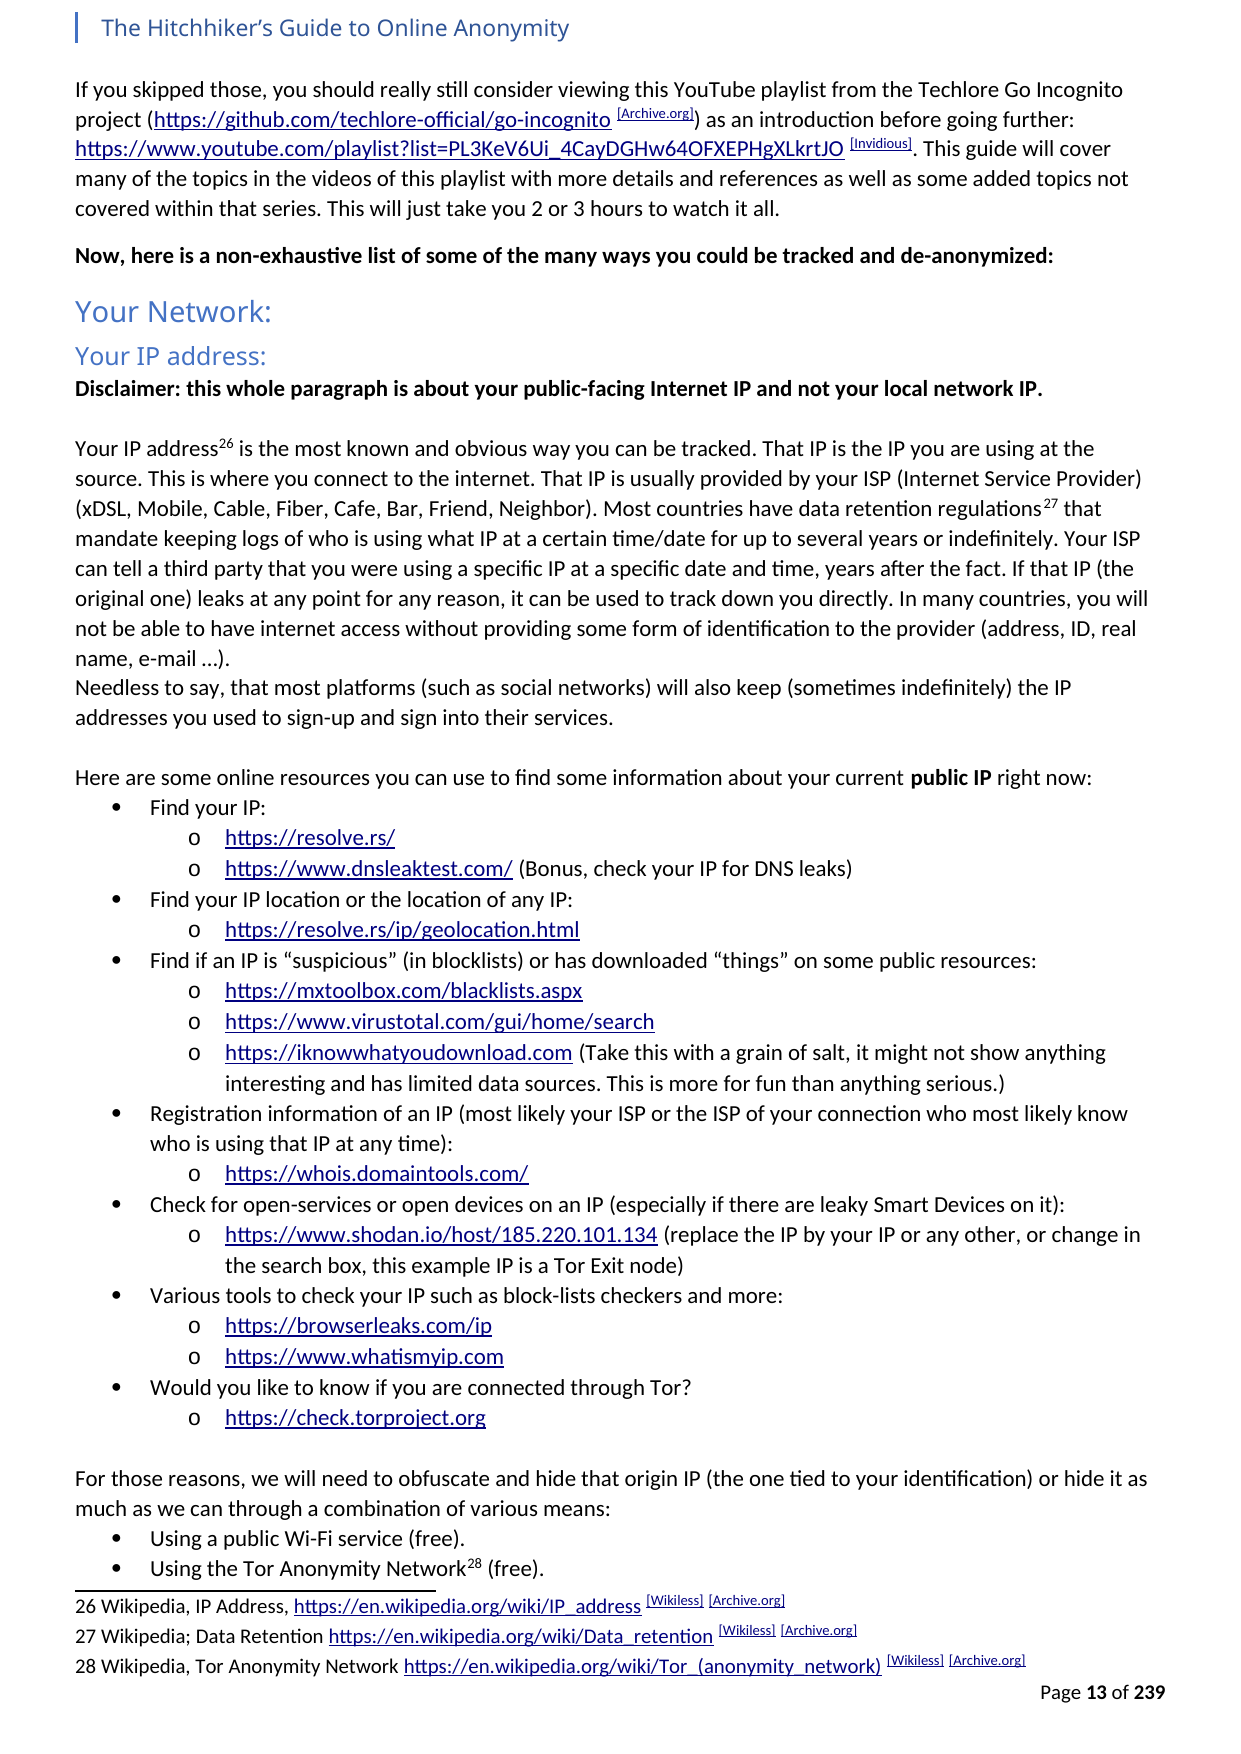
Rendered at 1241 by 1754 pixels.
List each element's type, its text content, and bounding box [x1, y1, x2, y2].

list Various tools to check your IP such as block-lists checkers and more: [112, 1281, 1165, 1309]
list Registration information of an IP (most likely your ISP or the ISP of your connection who most likely know who is using that IP at any time): [112, 1099, 1165, 1157]
text Needless to say, that most platforms (such as social networks) will also keep (sometimes indefinitely) the IP addresses you used to sign-up and sign into their services. [75, 673, 1165, 731]
text Here are some online resources you can use to find some information about your current public IP right now: [75, 763, 1165, 791]
subtitle Your IP address: [75, 338, 1165, 372]
text Now, here is a non-exhaustive list of some of the many ways you could be tracked and de-anonymized: [75, 241, 1165, 269]
text For those reasons, we will need to obfuscate and hide that origin IP (the one tied to your identification) or hide it as much as we can through a combination of various means: [75, 1464, 1165, 1522]
list https://www.whatismyip.com [187, 1342, 1165, 1371]
list Find if an IP is “suspicious” (in blocklists) or has downloaded “things” on some public resources: [112, 946, 1165, 974]
list https://resolve.rs/ip/geolocation.html [187, 915, 1165, 944]
list Find your IP: [112, 793, 1165, 821]
list https://mxtoolbox.com/blacklists.aspx [187, 976, 1165, 1005]
list https://whois.domaintools.com/ [187, 1159, 1165, 1188]
list https://check.torproject.org [187, 1403, 1165, 1432]
text Wikipedia; Data Retention https://en.wikipedia.org/wiki/Data_retention [Wikiless] [Archive.org] [75, 1621, 1165, 1649]
list Check for open-services or open devices on an IP (especially if there are leaky Smart Devices on it): [112, 1190, 1165, 1218]
list https://www.shodan.io/host/185.220.101.134 (replace the IP by your IP or any other, or change in the search box, this example IP is a Tor Exit node) [187, 1220, 1165, 1279]
text Disclaimer: this whole paragraph is about your public-facing Internet IP and not your local network IP. [75, 374, 1165, 403]
list Using the Tor Anonymity Network (free). [112, 1554, 1165, 1582]
list https://browserleaks.com/ip [187, 1311, 1165, 1340]
list Wikipedia, Tor Anonymity Network https://en.wikipedia.org/wiki/Tor_(anonymity_network) [Wikiless] [Archive.org] [75, 1651, 1165, 1679]
text Your IP address is the most known and obvious way you can be tracked. That IP is the IP you are using at the source. This is where you connect to the internet. That IP is usually provided by your ISP (Internet Service Provider) (xDSL, Mobile, Cable, Fiber, Cafe, Bar, Friend, Neighbor). Most countries have data retention regulations that mandate keeping logs of who is using what IP at a certain time/date for up to several years or indefinitely. Your ISP can tell a third party that you were using a specific IP at a specific date and time, years after the fact. If that IP (the original one) leaks at any point for any reason, it can be used to track down you directly. In many countries, you will not be able to have internet access without providing some form of identification to the provider (address, ID, real name, e-mail …). [75, 434, 1165, 672]
list Using a public Wi-Fi service (free). [112, 1524, 1165, 1552]
list Would you like to know if you are connected through Tor? [112, 1373, 1165, 1401]
text Wikipedia, IP Address, https://en.wikipedia.org/wiki/IP_address [Wikiless] [Archive.org] [75, 1591, 1165, 1619]
text If you skipped those, you should really still consider viewing this YouTube playlist from the Techlore Go Incognito project (https://github.com/techlore-official/go-incognito [Archive.org]) as an introduction before going further: https://www.youtube.com/playlist?list=PL3KeV6Ui_4CayDGHw64OFXEPHgXLkrtJO [Invidious]. This guide will cover many of the topics in the videos of this playlist with more details and references as well as some added topics not covered within that series. This will just take you 2 or 3 hours to watch it all. [75, 75, 1165, 222]
list https://www.dnsleaktest.com/ (Bonus, check your IP for DNS leaks) [187, 854, 1165, 883]
list Find your IP location or the location of any IP: [112, 885, 1165, 913]
subtitle Your Network: [75, 292, 1165, 331]
list https://resolve.rs/ [187, 823, 1165, 852]
list https://www.virustotal.com/gui/home/search [187, 1007, 1165, 1037]
list https://iknowwhatyoudownload.com (Take this with a grain of salt, it might not show anything interesting and has limited data sources. This is more for fun than anything serious.) [187, 1038, 1165, 1098]
